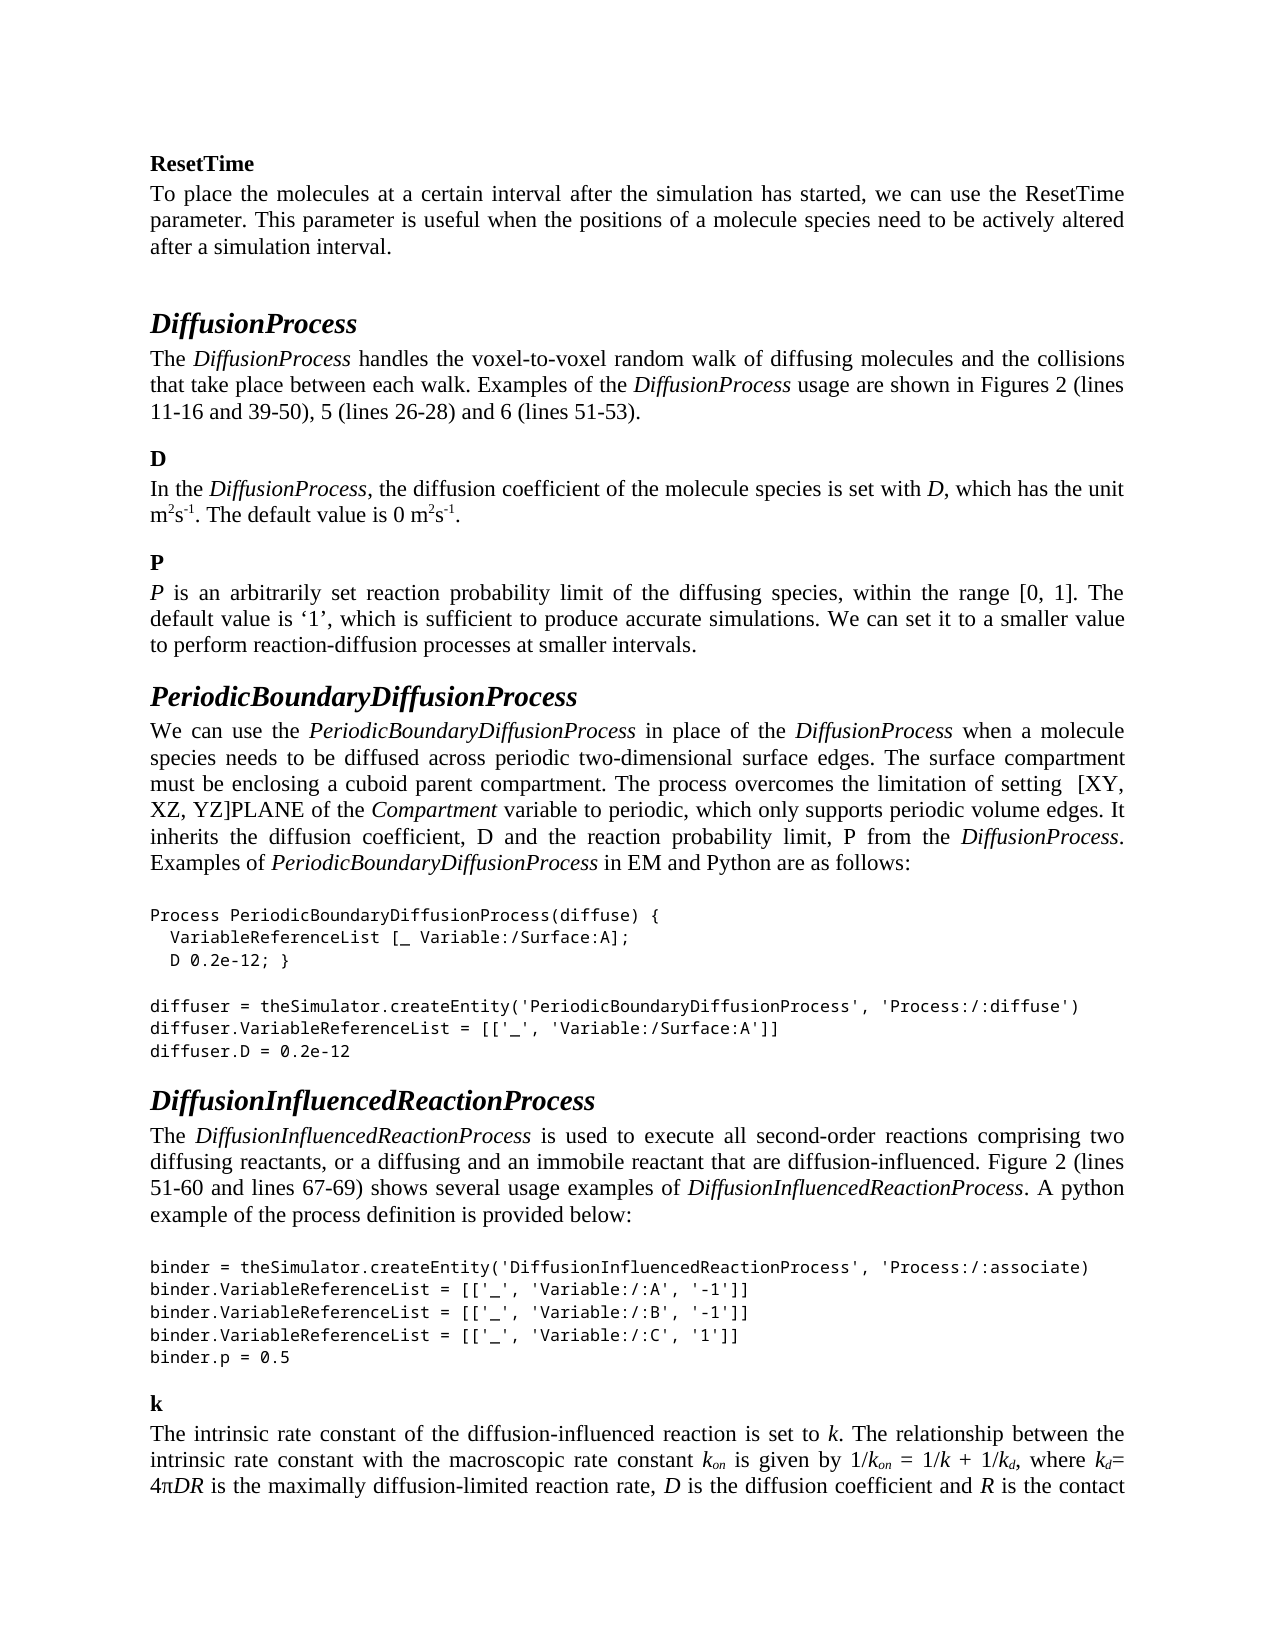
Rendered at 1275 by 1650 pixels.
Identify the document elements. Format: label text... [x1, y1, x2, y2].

subtitle k [150, 1389, 1125, 1416]
subtitle PeriodicBoundaryDiffusionProcess [150, 679, 1125, 712]
text P is an arbitrarily set reaction probability limit of the diffusing species, within the range [0, 1]. The default value is ‘1’, which is sufficient to produce accurate simulations. We can set it to a smaller value to perform reaction-diffusion processes at smaller intervals. [150, 579, 1125, 658]
text binder.VariableReferenceList = [['_', 'Variable:/:C', '1']] [150, 1323, 1125, 1346]
subtitle ResetTime [150, 150, 1125, 176]
text binder.p = 0.5 [150, 1346, 1125, 1369]
text In the DiffusionProcess, the diffusion coefficient of the molecule species is set with D, which has the unit m2s-1. The default value is 0 m2s-1. [150, 475, 1125, 528]
text binder = theSimulator.createEntity('DiffusionInfluencedReactionProcess', 'Process:/:associate) [150, 1255, 1125, 1278]
text The DiffusionProcess handles the voxel-to-voxel random walk of diffusing molecules and the collisions that take place between each walk. Examples of the DiffusionProcess usage are shown in Figures 2 (lines 11-16 and 39-50), 5 (lines 26-28) and 6 (lines 51-53). [150, 345, 1125, 424]
text The intrinsic rate constant of the diffusion-influenced reaction is set to k. The relationship between the intrinsic rate constant with the macroscopic rate constant kon is given by 1/kon = 1/k + 1/kd, where kd= 4πDR is the maximally diffusion-limited reaction rate, D is the diffusion coefficient and R is the contact [150, 1420, 1125, 1499]
subtitle DiffusionProcess [150, 306, 1125, 340]
text Process PeriodicBoundaryDiffusionProcess(diffuse) { [150, 903, 1125, 926]
text D 0.2e-12; } [150, 949, 1125, 972]
text We can use the PeriodicBoundaryDiffusionProcess in place of the DiffusionProcess when a molecule species needs to be diffused across periodic two-dimensional surface edges. The surface compartment must be enclosing a cuboid parent compartment. The process overcomes the limitation of setting [XY, XZ, YZ]PLANE of the Compartment variable to periodic, which only supports periodic volume edges. It inherits the diffusion coefficient, D and the reaction probability limit, P from the DiffusionProcess. Examples of PeriodicBoundaryDiffusionProcess in EM and Python are as follows: [150, 717, 1125, 875]
text diffuser.VariableReferenceList = [['_', 'Variable:/Surface:A']] [150, 1017, 1125, 1040]
text diffuser.D = 0.2e-12 [150, 1040, 1125, 1062]
text VariableReferenceList [_ Variable:/Surface:A]; [150, 926, 1125, 949]
subtitle P [150, 549, 1125, 575]
text binder.VariableReferenceList = [['_', 'Variable:/:B', '-1']] [150, 1301, 1125, 1323]
text To place the molecules at a certain interval after the simulation has started, we can use the ResetTime parameter. This parameter is useful when the positions of a molecule species need to be actively altered after a simulation interval. [150, 180, 1125, 259]
subtitle DiffusionInfluencedReactionProcess [150, 1083, 1125, 1117]
subtitle D [150, 445, 1125, 471]
text The DiffusionInfluencedReactionProcess is used to execute all second-order reactions comprising two diffusing reactants, or a diffusing and an immobile reactant that are diffusion-influenced. Figure 2 (lines 51-60 and lines 67-69) shows several usage examples of DiffusionInfluencedReactionProcess. A python example of the process definition is provided below: [150, 1122, 1125, 1227]
text binder.VariableReferenceList = [['_', 'Variable:/:A', '-1']] [150, 1278, 1125, 1301]
text diffuser = theSimulator.createEntity('PeriodicBoundaryDiffusionProcess', 'Process:/:diffuse') [150, 994, 1125, 1017]
